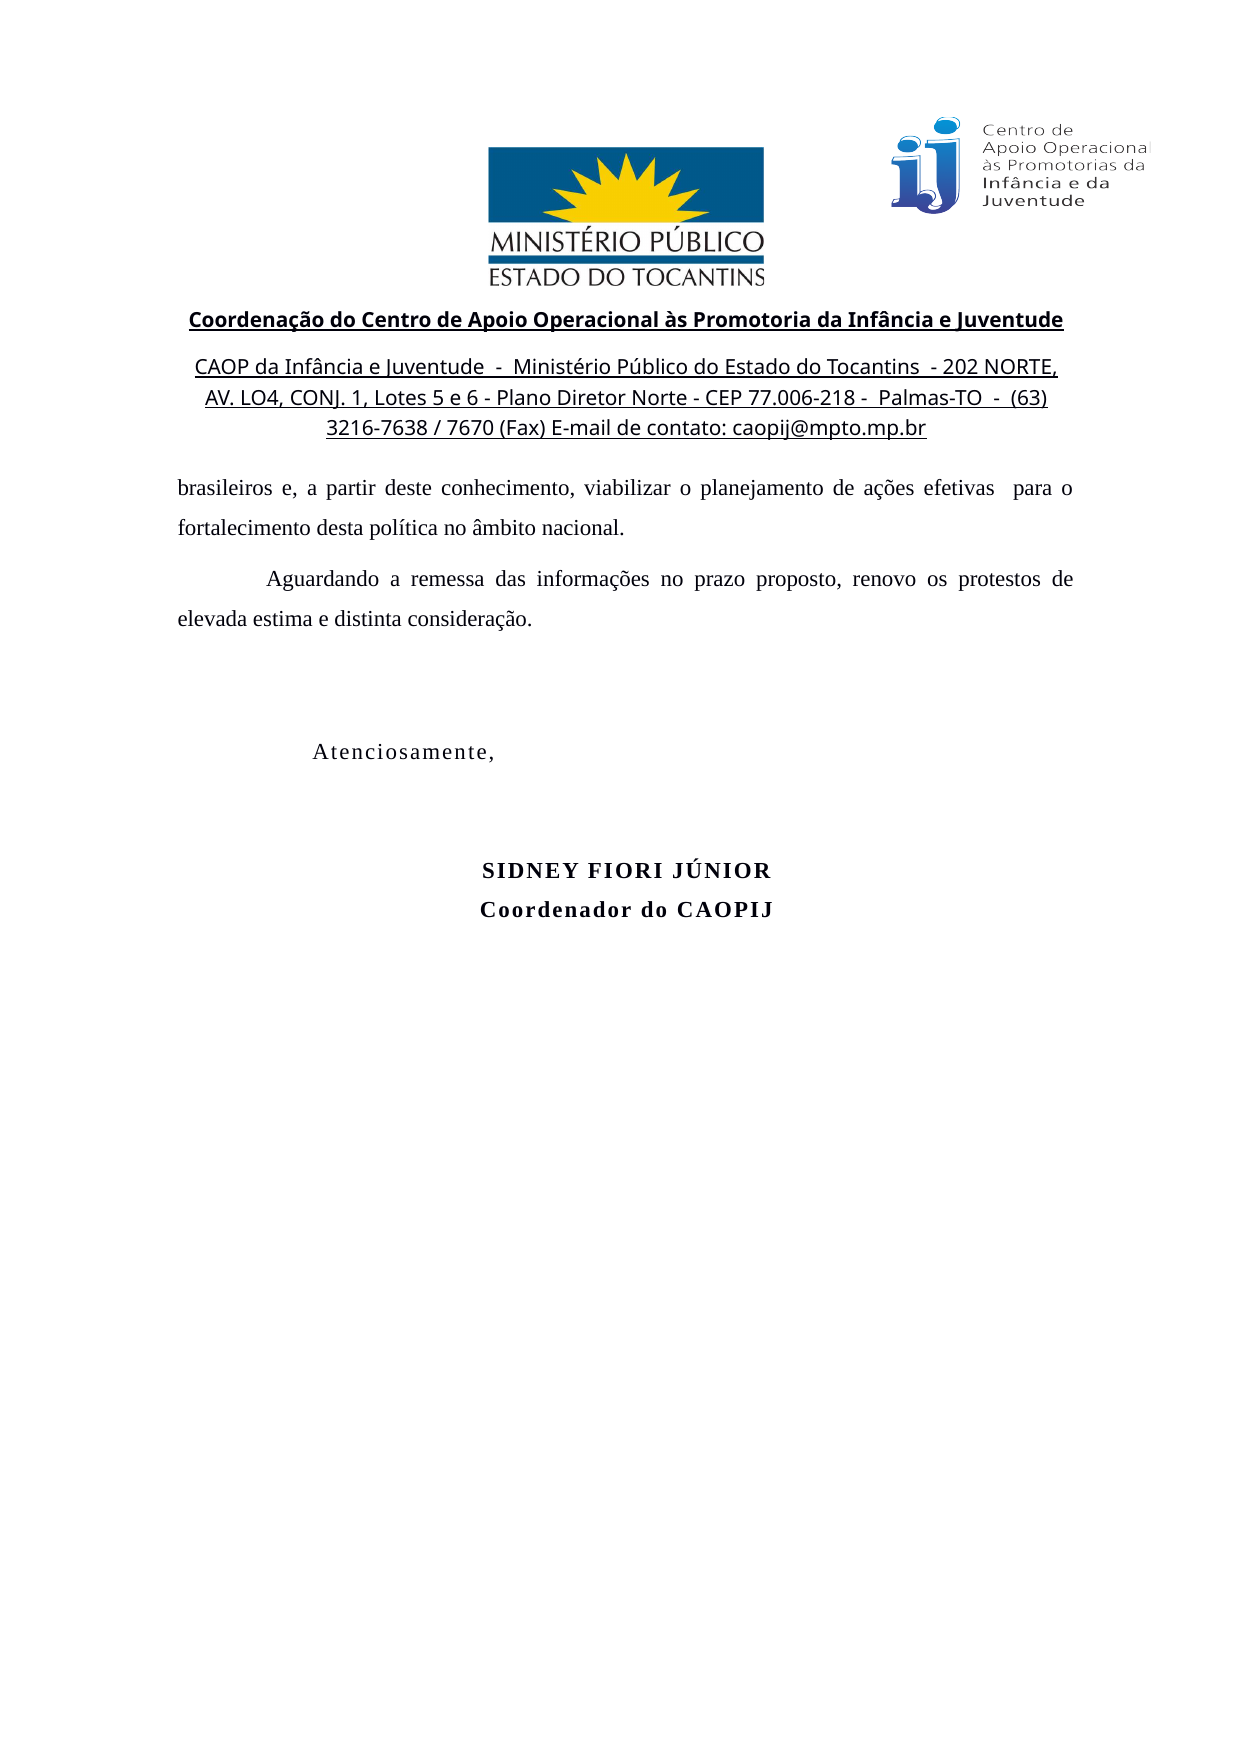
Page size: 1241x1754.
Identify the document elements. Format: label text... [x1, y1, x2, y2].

text Coordenador do CAOPIJ [177, 896, 1075, 923]
picture [891, 117, 1151, 214]
picture [488, 147, 765, 286]
text Atenciosamente, [177, 738, 1075, 765]
text SIDNEY FIORI JÚNIOR [177, 857, 1075, 883]
text brasileiros e, a partir deste conhecimento, viabilizar o planejamento de ações efetivas para o fortalecimento desta política no âmbito nacional. [177, 474, 1075, 540]
text Aguardando a remessa das informações no prazo proposto, renovo os protestos de elevada estima e distinta consideração. [177, 566, 1075, 631]
